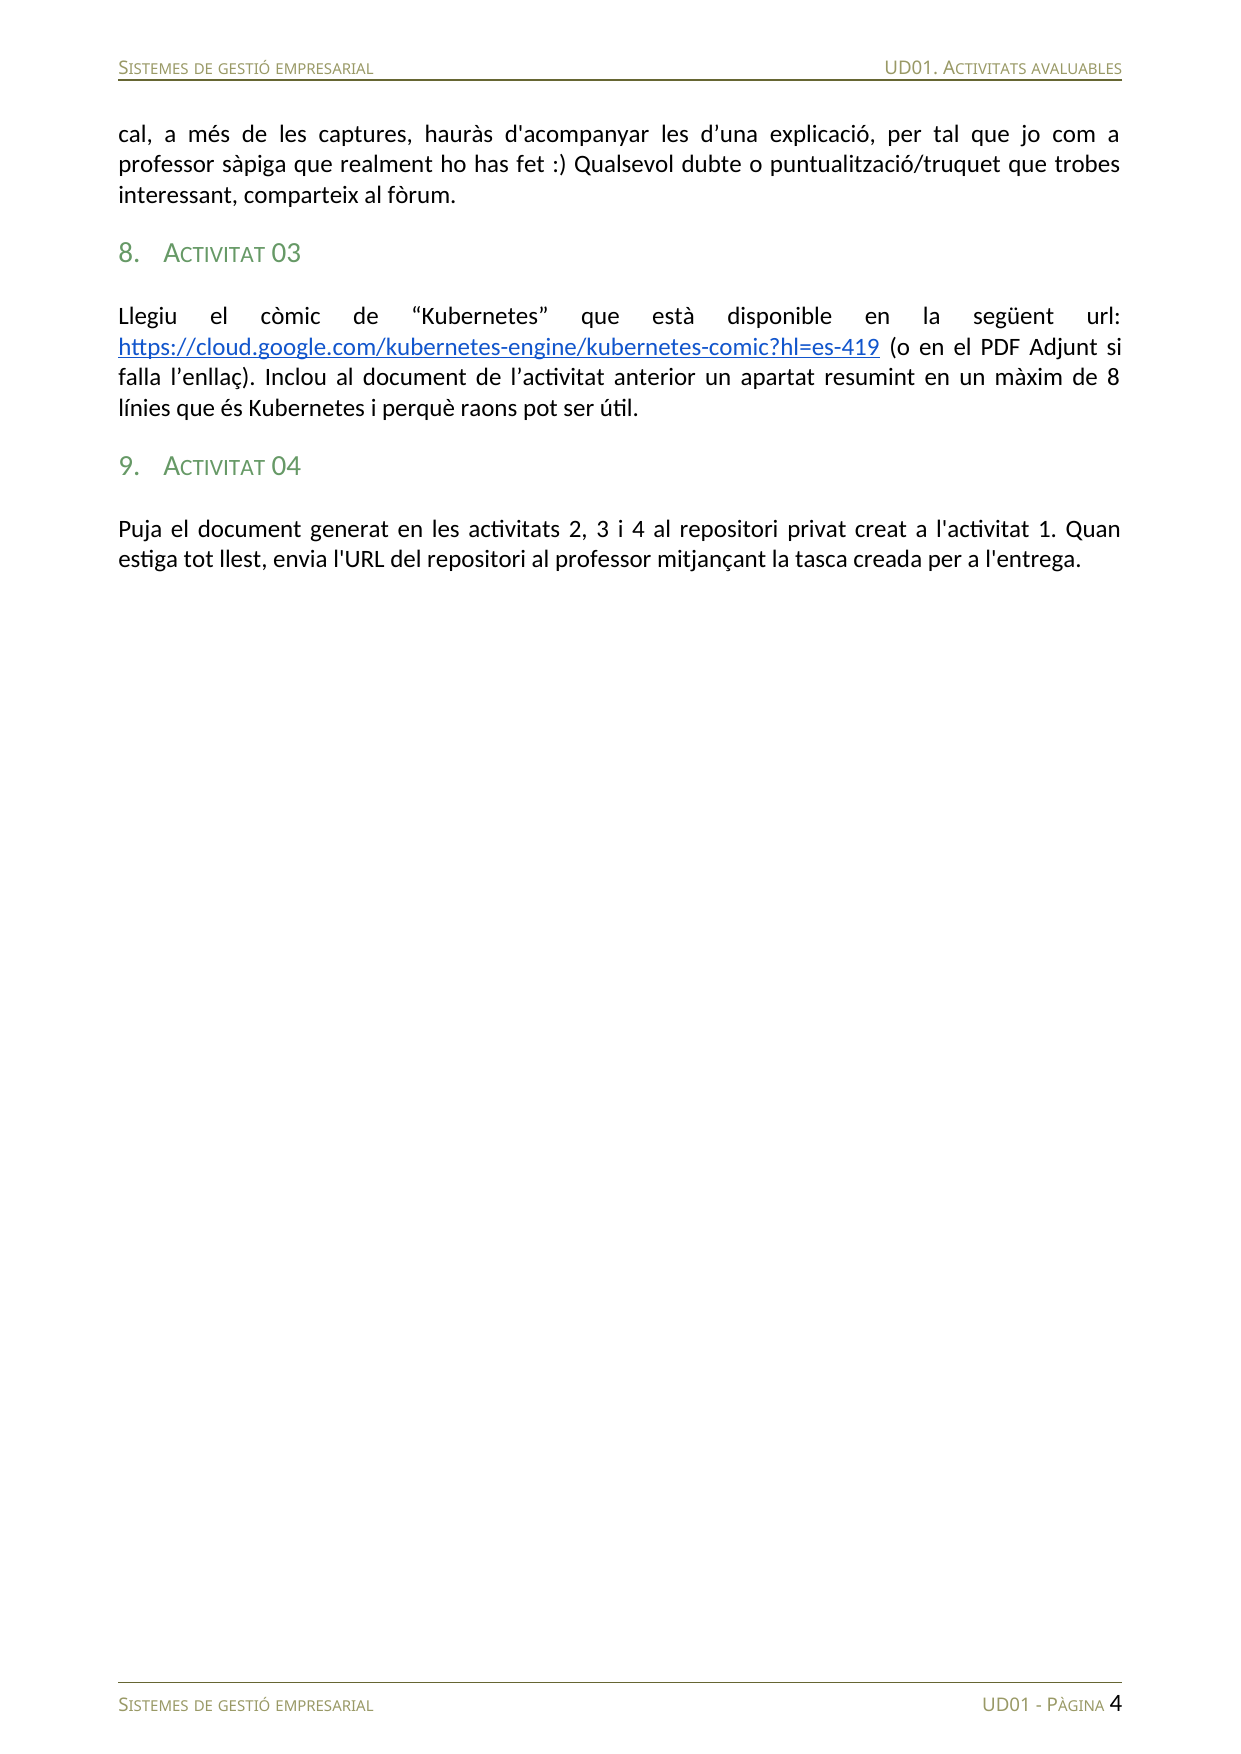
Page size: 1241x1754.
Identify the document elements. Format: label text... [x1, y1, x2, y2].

subtitle Activitat 04 [118, 447, 1122, 483]
text Llegiu el còmic de “Kubernetes” que està disponible en la següent url: https://cloud.google.com/kubernetes-engine/kubernetes-comic?hl=es-419 (o en el PDF Adjunt si falla l’enllaç). Inclou al document de l’activitat anterior un apartat resumint en un màxim de 8 línies que és Kubernetes i perquè raons pot ser útil. [118, 300, 1122, 422]
subtitle Activitat 03 [118, 234, 1122, 270]
text cal, a més de les captures, hauràs d'acompanyar les d’una explicació, per tal que jo com a professor sàpiga que realment ho has fet :) Qualsevol dubte o puntualització/truquet que trobes interessant, comparteix al fòrum. [118, 118, 1122, 209]
text Puja el document generat en les activitats 2, 3 i 4 al repositori privat creat a l'activitat 1. Quan estiga tot llest, envia l'URL del repositori al professor mitjançant la tasca creada per a l'entrega. [118, 513, 1122, 574]
